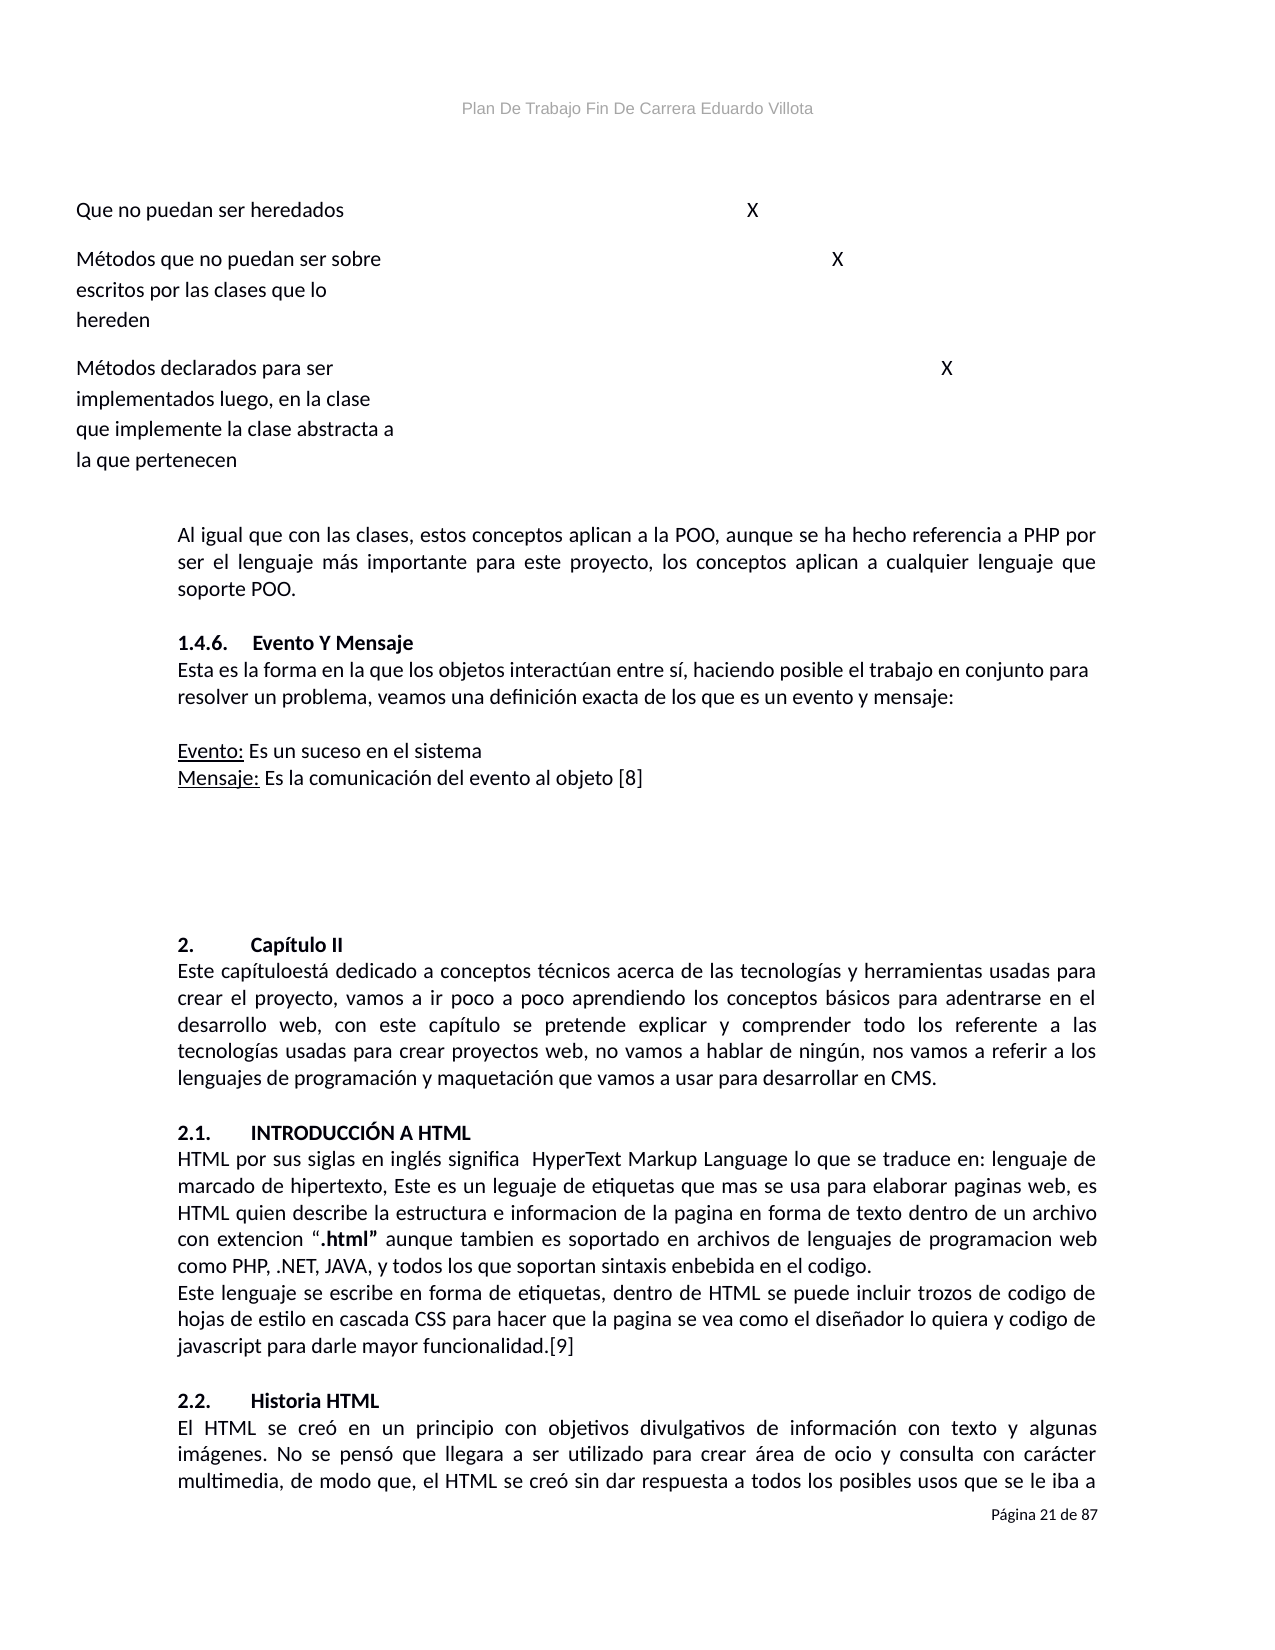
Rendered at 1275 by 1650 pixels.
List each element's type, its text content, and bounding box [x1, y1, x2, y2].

table_cell Que no puedan ser heredados [65, 196, 413, 245]
table_cell [621, 354, 716, 493]
table_cell [621, 196, 716, 245]
text Esta es la forma en la que los objetos interactúan entre sí, haciendo posible el trabajo en conjunto para resolver un problema, veamos una definición exacta de los que es un evento y mensaje: [177, 656, 1098, 709]
text Evento: Es un suceso en el sistema [177, 737, 1098, 764]
table_cell [716, 245, 789, 354]
table_cell [506, 148, 621, 196]
table_cell [789, 354, 886, 493]
table_cell [621, 148, 716, 196]
table_cell [65, 148, 413, 196]
list INTRODUCCIÓN A HTML [177, 1119, 1098, 1146]
text 1.4.6. Evento Y Mensaje [177, 629, 1098, 656]
table_cell [886, 196, 1007, 245]
table_cell [789, 196, 886, 245]
table_cell Métodos que no puedan ser sobre escritos por las clases que lo hereden [65, 245, 413, 354]
list Capítulo II [177, 931, 1098, 958]
text HTML por sus siglas en inglés significa HyperText Markup Language lo que se traduce en: lenguaje de marcado de hipertexto, Este es un leguaje de etiquetas que mas se usa para elaborar paginas web, es HTML quien describe la estructura e informacion de la pagina en forma de texto dentro de un archivo con extencion “.html” aunque tambien es soportado en archivos de lenguajes de programacion web como PHP, .NET, JAVA, y todos los que soportan sintaxis enbebida en el codigo. [177, 1146, 1098, 1279]
table_cell [414, 354, 506, 493]
text El HTML se creó en un principio con objetivos divulgativos de información con texto y algunas imágenes. No se pensó que llegara a ser utilizado para crear área de ocio y consulta con carácter multimedia, de modo que, el HTML se creó sin dar respuesta a todos los posibles usos que se le iba a [177, 1414, 1098, 1494]
table_cell [621, 245, 716, 354]
table_cell [506, 354, 621, 493]
table_cell X [789, 245, 886, 354]
table_cell [886, 148, 1007, 196]
list Historia HTML [177, 1387, 1098, 1414]
table_cell [506, 245, 621, 354]
table_cell [789, 148, 886, 196]
table_cell [414, 148, 506, 196]
table_cell [716, 148, 789, 196]
table_cell [506, 196, 621, 245]
table_cell X [716, 196, 789, 245]
table_cell [716, 354, 789, 493]
table_cell Métodos declarados para ser implementados luego, en la clase que implemente la clase abstracta a la que pertenecen [65, 354, 413, 493]
text Este lenguaje se escribe en forma de etiquetas, dentro de HTML se puede incluir trozos de codigo de hojas de estilo en cascada CSS para hacer que la pagina se vea como el diseñador lo quiera y codigo de javascript para darle mayor funcionalidad.[9] [177, 1279, 1098, 1359]
text Al igual que con las clases, estos conceptos aplican a la POO, aunque se ha hecho referencia a PHP por ser el lenguaje más importante para este proyecto, los conceptos aplican a cualquier lenguaje que soporte POO. [177, 521, 1098, 601]
table_cell [414, 196, 506, 245]
table_cell X [886, 354, 1007, 493]
table_cell [414, 245, 506, 354]
text Este capítuloestá dedicado a conceptos técnicos acerca de las tecnologías y herramientas usadas para crear el proyecto, vamos a ir poco a poco aprendiendo los conceptos básicos para adentrarse en el desarrollo web, con este capítulo se pretende explicar y comprender todo los referente a las tecnologías usadas para crear proyectos web, no vamos a hablar de ningún, nos vamos a referir a los lenguajes de programación y maquetación que vamos a usar para desarrollar en CMS. [177, 958, 1098, 1091]
table_cell [886, 245, 1007, 354]
text Mensaje: Es la comunicación del evento al objeto [8] [177, 764, 1098, 791]
